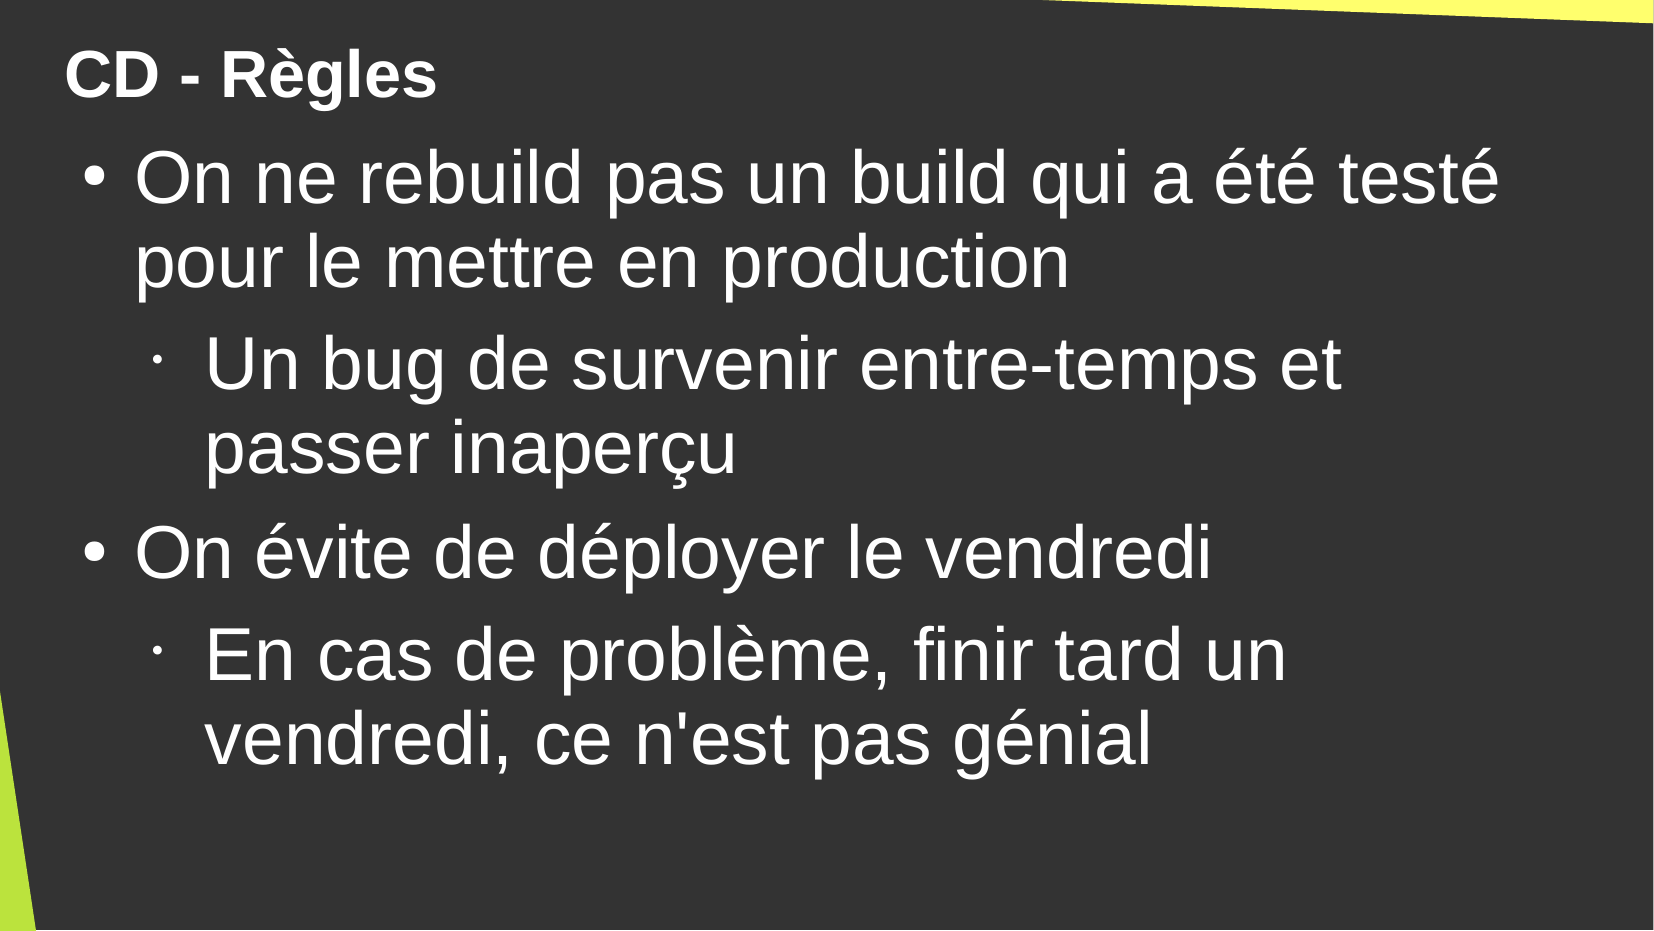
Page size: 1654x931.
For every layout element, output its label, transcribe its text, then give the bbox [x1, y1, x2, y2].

text_box [0, 691, 37, 931]
list On ne rebuild pas un build qui a été testé pour le mettre en production Un bug de survenir entre-temps et passer inaperçu On évite de déployer le vendredi En cas de problème, finir tard un vendredi, ce n'est pas génial [63, 135, 1542, 804]
text_box [1042, 0, 1654, 24]
title CD - Règles [64, 37, 1471, 119]
